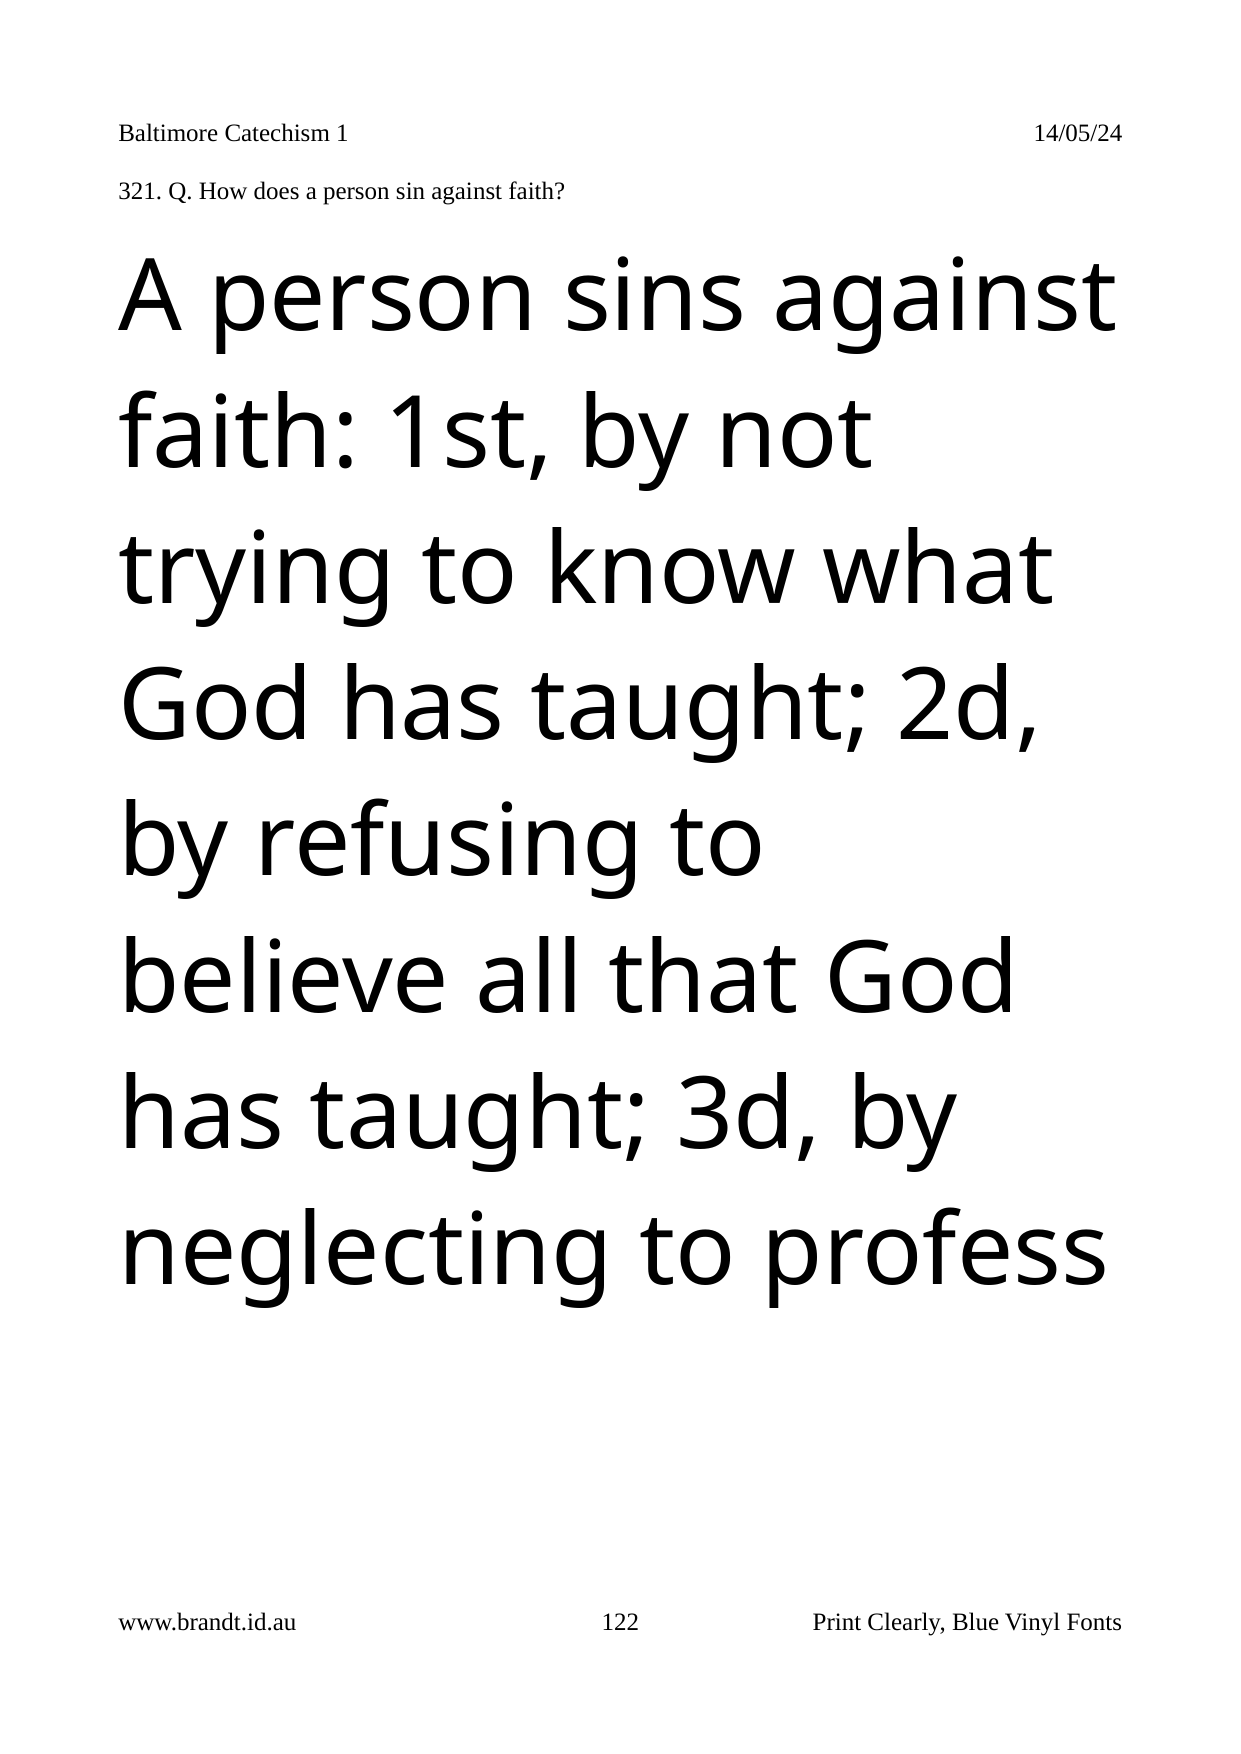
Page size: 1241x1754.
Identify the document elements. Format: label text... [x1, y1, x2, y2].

text A person sins against faith: 1st, by not trying to know what God has taught; 2d, by refusing to believe all that God has taught; 3d, by neglecting to profess [118, 224, 1122, 1314]
text 321. Q. How does a person sin against faith? [118, 176, 1122, 205]
